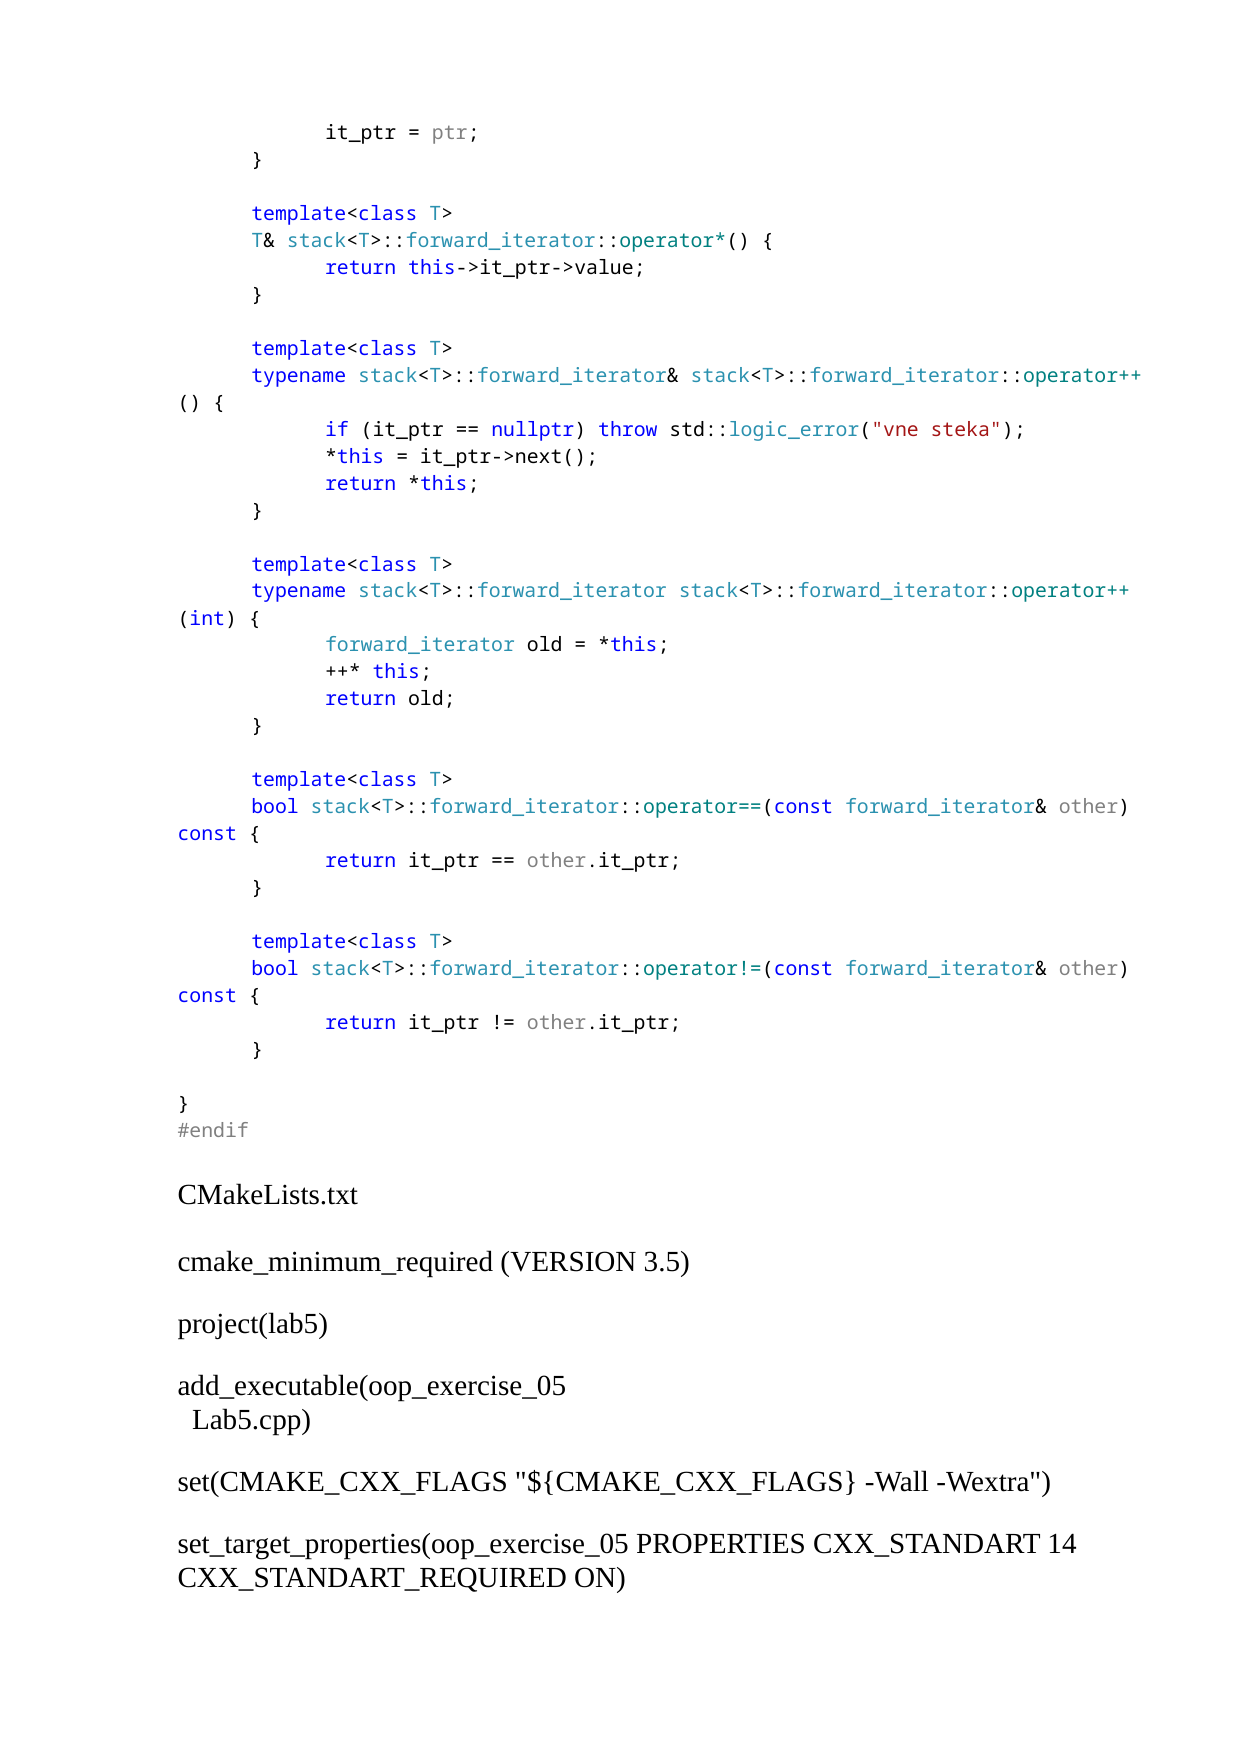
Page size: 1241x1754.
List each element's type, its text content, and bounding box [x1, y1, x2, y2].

text return it_ptr != other.it_ptr; [177, 1008, 1152, 1035]
text it_ptr = ptr; [177, 118, 1152, 145]
text } [177, 873, 1152, 901]
text } [177, 1089, 1152, 1116]
text bool stack<T>::forward_iterator::operator==(const forward_iterator& other) const { [177, 793, 1152, 847]
text T& stack<T>::forward_iterator::operator*() { [177, 226, 1152, 253]
text #endif [177, 1116, 1152, 1143]
text set(CMAKE_CXX_FLAGS "${CMAKE_CXX_FLAGS} -Wall -Wextra") [177, 1464, 1152, 1498]
text CMakeLists.txt [177, 1177, 1152, 1210]
text return old; [177, 685, 1152, 712]
text add_executable(oop_exercise_05 [177, 1368, 1152, 1402]
text typename stack<T>::forward_iterator stack<T>::forward_iterator::operator++(int) { [177, 577, 1152, 631]
text return this->it_ptr->value; [177, 253, 1152, 280]
text template<class T> [177, 766, 1152, 793]
text ++* this; [177, 658, 1152, 685]
text return it_ptr == other.it_ptr; [177, 847, 1152, 873]
text } [177, 496, 1152, 523]
text forward_iterator old = *this; [177, 631, 1152, 658]
text template<class T> [177, 334, 1152, 361]
text template<class T> [177, 550, 1152, 577]
text Lab5.cpp) [177, 1402, 1152, 1436]
text template<class T> [177, 199, 1152, 226]
text project(lab5) [177, 1306, 1152, 1340]
text } [177, 712, 1152, 739]
text set_target_properties(oop_exercise_05 PROPERTIES CXX_STANDART 14 CXX_STANDART_REQUIRED ON) [177, 1527, 1152, 1594]
text bool stack<T>::forward_iterator::operator!=(const forward_iterator& other) const { [177, 954, 1152, 1008]
text } [177, 145, 1152, 172]
text if (it_ptr == nullptr) throw std::logic_error("vne steka"); [177, 415, 1152, 442]
text return *this; [177, 469, 1152, 496]
text } [177, 280, 1152, 307]
text template<class T> [177, 927, 1152, 954]
text *this = it_ptr->next(); [177, 442, 1152, 469]
text } [177, 1035, 1152, 1062]
text typename stack<T>::forward_iterator& stack<T>::forward_iterator::operator++() { [177, 361, 1152, 415]
text cmake_minimum_required (VERSION 3.5) [177, 1244, 1152, 1277]
